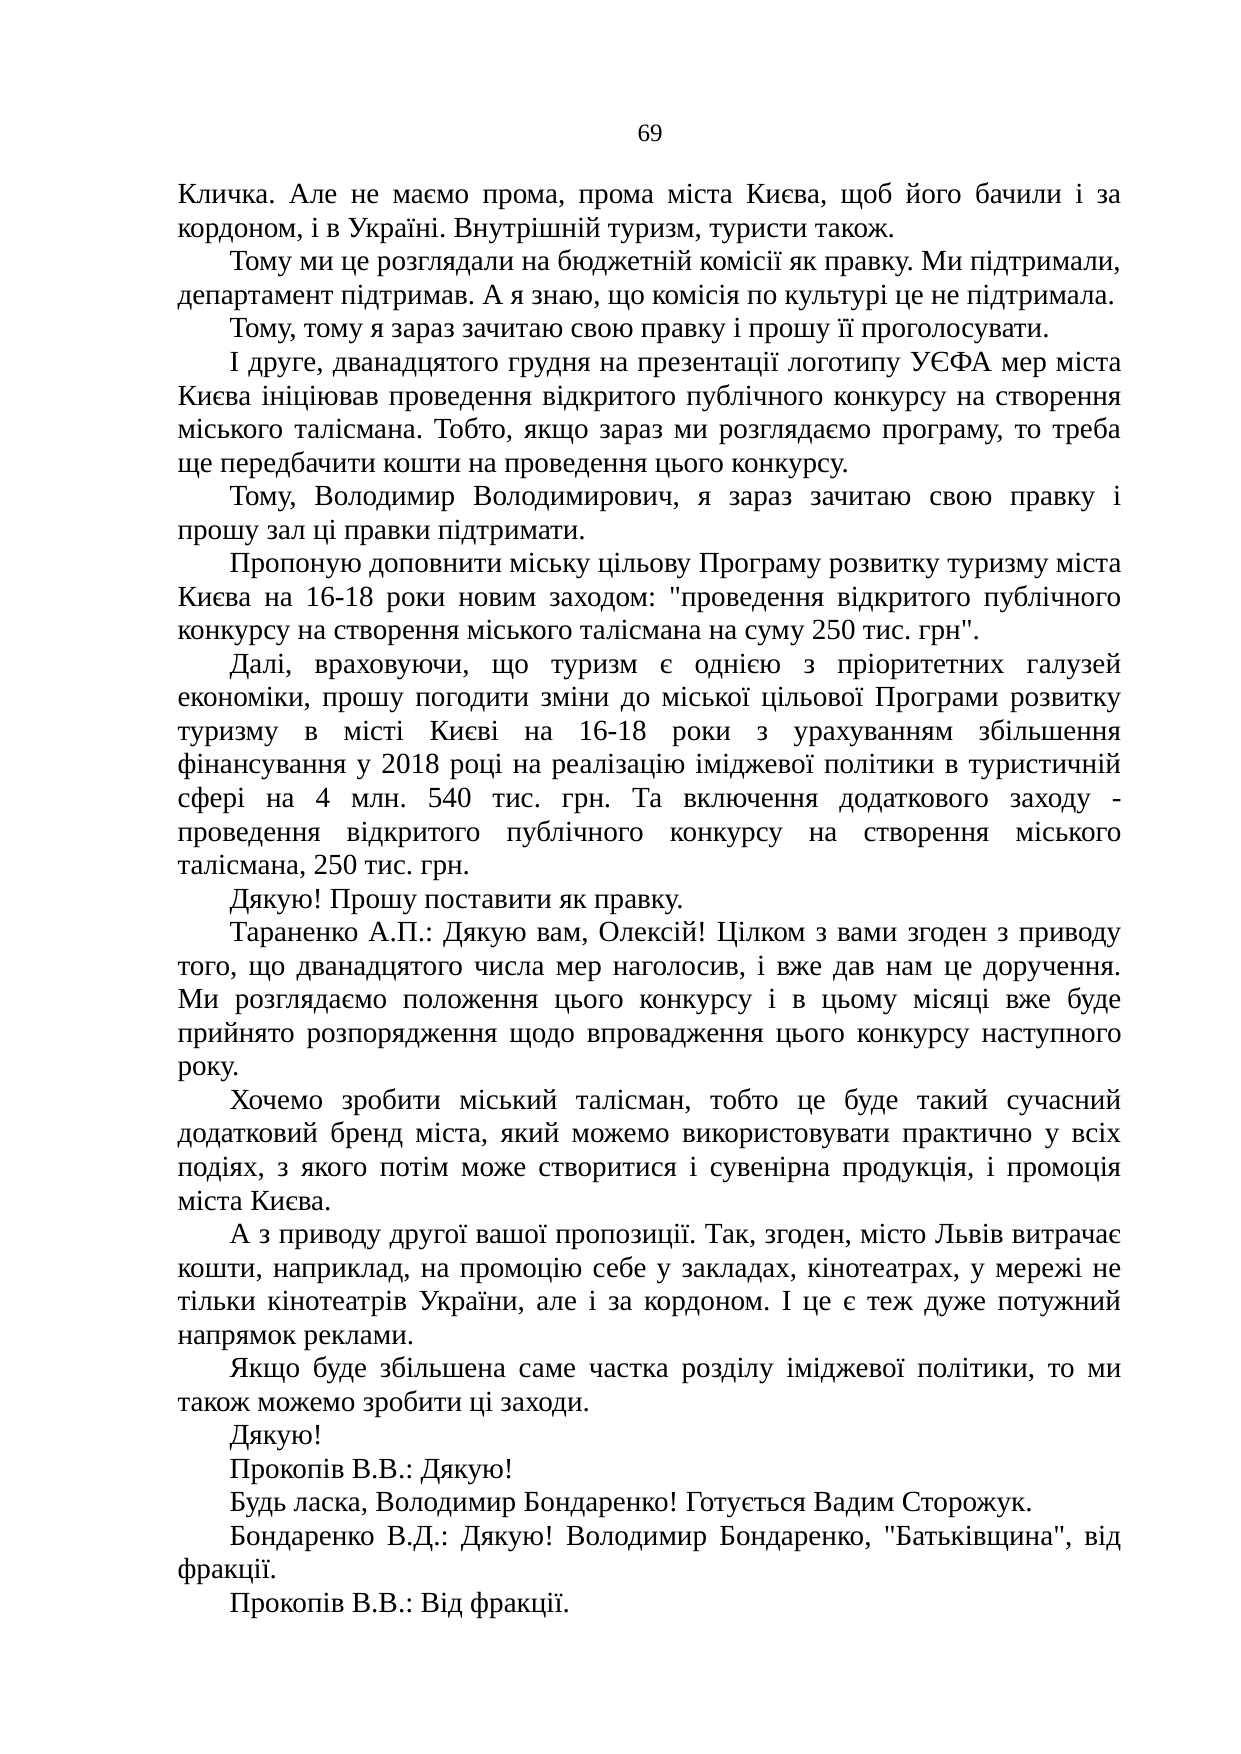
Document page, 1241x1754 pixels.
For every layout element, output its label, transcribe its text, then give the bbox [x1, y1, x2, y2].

text Прокопів В.В.: Від фракції. [177, 1585, 1122, 1619]
text А з приводу другої вашої пропозиції. Так, згоден, місто Львів витрачає кошти, наприклад, на промоцію себе у закладах, кінотеатрах, у мережі не тільки кінотеатрів України, але і за кордоном. І це є теж дуже потужний напрямок реклами. [177, 1216, 1122, 1350]
text Хочемо зробити міський талісман, тобто це буде такий сучасний додатковий бренд міста, який можемо використовувати практично у всіх подіях, з якого потім може створитися і сувенірна продукція, і промоція міста Києва. [177, 1082, 1122, 1216]
text Будь ласка, Володимир Бондаренко! Готується Вадим Сторожук. [177, 1484, 1122, 1518]
text І друге, дванадцятого грудня на презентації логотипу УЄФА мер міста Києва ініціював проведення відкритого публічного конкурсу на створення міського талісмана. Тобто, якщо зараз ми розглядаємо програму, то треба ще передбачити кошти на проведення цього конкурсу. [177, 344, 1122, 478]
text Далі, враховуючи, що туризм є однією з пріоритетних галузей економіки, прошу погодити зміни до міської цільової Програми розвитку туризму в місті Києві на 16-18 роки з урахуванням збільшення фінансування у 2018 році на реалізацію іміджевої політики в туристичній сфері на 4 млн. 540 тис. грн. Та включення додаткового заходу - проведення відкритого публічного конкурсу на створення міського талісмана, 250 тис. грн. [177, 646, 1122, 881]
text Якщо буде збільшена саме частка розділу іміджевої політики, то ми також можемо зробити ці заходи. [177, 1350, 1122, 1417]
text Тараненко А.П.: Дякую вам, Олексій! Цілком з вами згоден з приводу того, що дванадцятого числа мер наголосив, і вже дав нам це доручення. Ми розглядаємо положення цього конкурсу і в цьому місяці вже буде прийнято розпорядження щодо впровадження цього конкурсу наступного року. [177, 914, 1122, 1082]
text Тому, Володимир Володимирович, я зараз зачитаю свою правку і прошу зал ці правки підтримати. [177, 478, 1122, 545]
text Бондаренко В.Д.: Дякую! Володимир Бондаренко, "Батьківщина", від фракції. [177, 1518, 1122, 1585]
text Прокопів В.В.: Дякую! [177, 1451, 1122, 1484]
text Дякую! Прошу поставити як правку. [177, 881, 1122, 914]
text Кличка. Але не маємо прома, прома міста Києва, щоб його бачили і за кордоном, і в Україні. Внутрішній туризм, туристи також. [177, 176, 1122, 243]
text Дякую! [177, 1417, 1122, 1451]
text Пропоную доповнити міську цільову Програму розвитку туризму міста Києва на 16-18 роки новим заходом: "проведення відкритого публічного конкурсу на створення міського талісмана на суму 250 тис. грн". [177, 545, 1122, 646]
text Тому ми це розглядали на бюджетній комісії як правку. Ми підтримали, департамент підтримав. А я знаю, що комісія по культурі це не підтримала. [177, 243, 1122, 311]
text Тому, тому я зараз зачитаю свою правку і прошу її проголосувати. [177, 311, 1122, 344]
